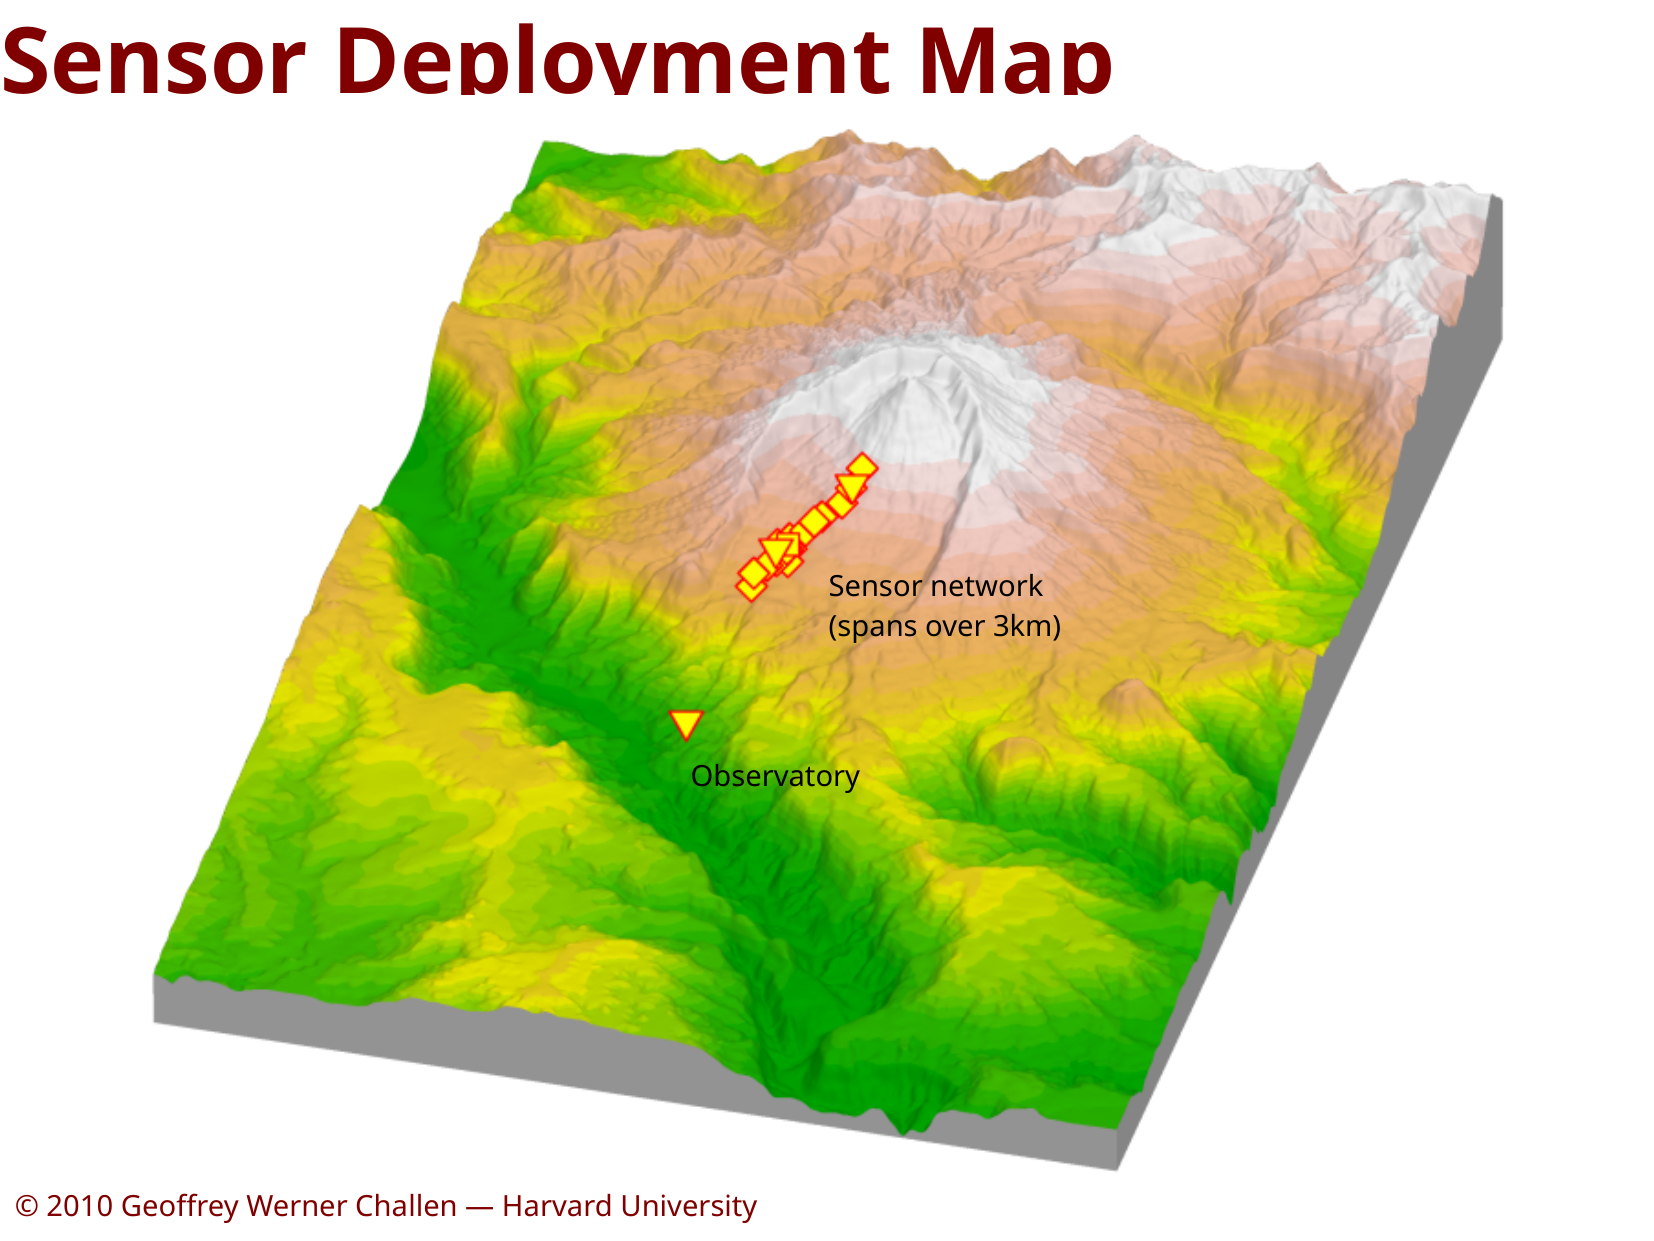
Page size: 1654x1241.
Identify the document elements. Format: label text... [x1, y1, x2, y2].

text_box Observatory [675, 748, 877, 798]
picture [138, 95, 1516, 1193]
title Sensor Deployment Map [0, 0, 1654, 117]
text_box Sensor network (spans over 3km) [813, 557, 1088, 642]
